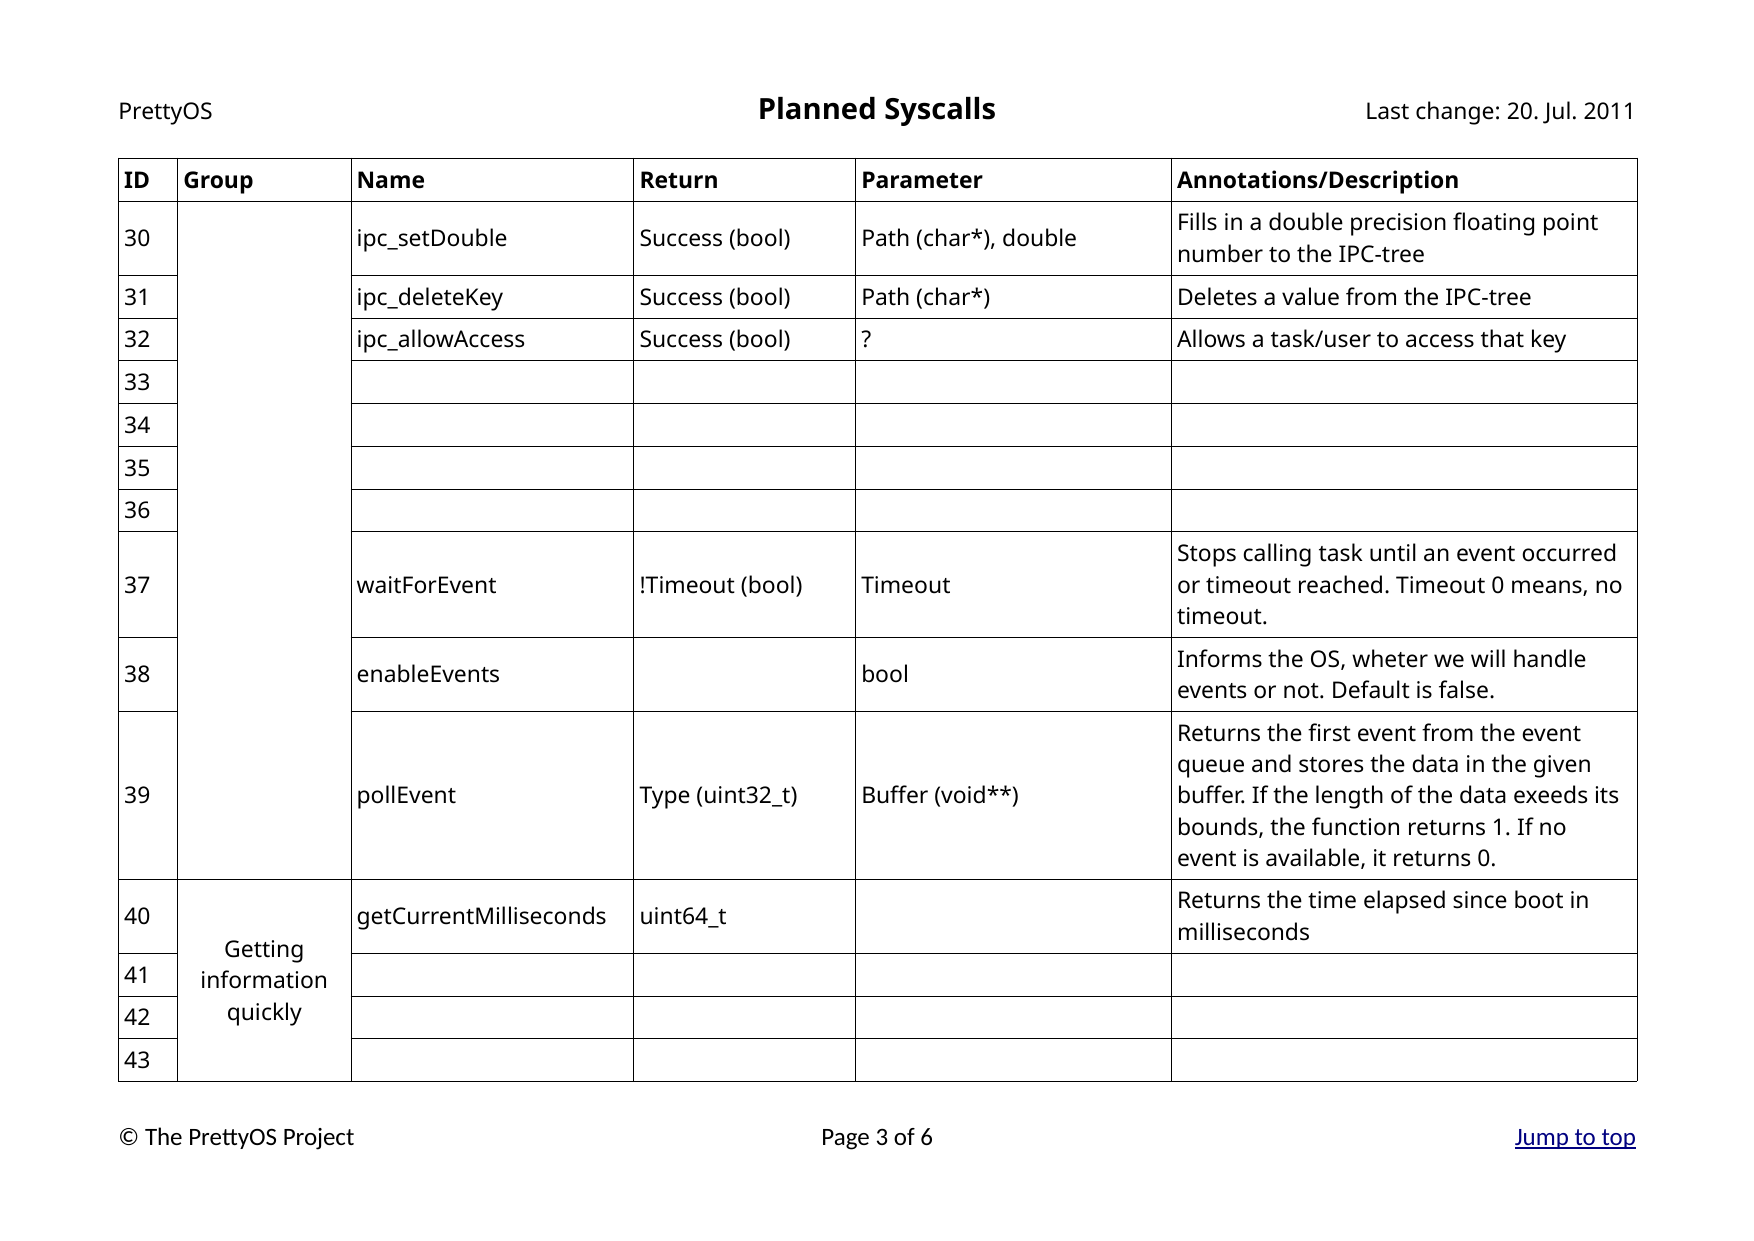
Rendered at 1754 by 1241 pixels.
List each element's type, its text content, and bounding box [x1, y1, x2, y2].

table_cell [1172, 361, 1637, 403]
table_cell ipc_deleteKey [352, 276, 633, 317]
table_cell Deletes a value from the IPC-tree [1172, 276, 1637, 317]
table_cell bool [856, 638, 1171, 711]
table_cell [1172, 404, 1637, 446]
table_cell ipc_setDouble [352, 202, 633, 274]
table_cell 40 [119, 880, 177, 953]
table_cell Fills in a double precision floating point number to the IPC-tree [1172, 202, 1637, 274]
table_cell Success (bool) [634, 202, 855, 274]
table_cell ipc_allowAccess [352, 319, 633, 360]
table_cell [856, 404, 1171, 446]
table_cell Type (uint32_t) [634, 712, 855, 879]
table_cell [856, 954, 1171, 996]
table_cell 32 [119, 319, 177, 360]
table_cell [634, 447, 855, 489]
table_cell [1172, 490, 1637, 531]
table_cell 43 [119, 1039, 177, 1081]
table_cell [634, 997, 855, 1038]
table_cell [1172, 997, 1637, 1038]
table_header ID [119, 159, 177, 201]
table_cell [352, 447, 633, 489]
table_cell uint64_t [634, 880, 855, 953]
table_cell 39 [119, 712, 177, 879]
table_header Name [352, 159, 633, 201]
table_cell [634, 954, 855, 996]
table_cell [352, 404, 633, 446]
table_cell 31 [119, 276, 177, 317]
table_cell [634, 404, 855, 446]
table_header Return [634, 159, 855, 201]
table_cell Stops calling task until an event occurred or timeout reached. Timeout 0 means, no timeout. [1172, 532, 1637, 637]
table_cell [856, 490, 1171, 531]
table_header Parameter [856, 159, 1171, 201]
table_cell [352, 1039, 633, 1081]
table_cell waitForEvent [352, 532, 633, 637]
table_cell getCurrentMilliseconds [352, 880, 633, 953]
table_cell [856, 880, 1171, 953]
table_cell Success (bool) [634, 319, 855, 360]
table_cell Returns the time elapsed since boot in milliseconds [1172, 880, 1637, 953]
table_cell Getting information quickly [178, 880, 351, 1081]
table_cell ? [856, 319, 1171, 360]
table_cell Success (bool) [634, 276, 855, 317]
table_header Annotations/Description [1172, 159, 1637, 201]
table_cell Informs the OS, wheter we will handle events or not. Default is false. [1172, 638, 1637, 711]
table_cell [352, 954, 633, 996]
table_cell [856, 1039, 1171, 1081]
table_cell Returns the first event from the event queue and stores the data in the given buffer. If the length of the data exeeds its bounds, the function returns 1. If no event is available, it returns 0. [1172, 712, 1637, 879]
table_cell enableEvents [352, 638, 633, 711]
table_cell [856, 361, 1171, 403]
table_cell 35 [119, 447, 177, 489]
table_cell [634, 490, 855, 531]
table_cell 37 [119, 532, 177, 637]
table_cell 41 [119, 954, 177, 996]
table_cell 34 [119, 404, 177, 446]
table_cell [856, 997, 1171, 1038]
table_cell [352, 361, 633, 403]
table_cell 42 [119, 997, 177, 1038]
table_cell Timeout [856, 532, 1171, 637]
table_cell [1172, 1039, 1637, 1081]
table_cell Path (char*), double [856, 202, 1171, 274]
table_cell 30 [119, 202, 177, 274]
table_cell [352, 490, 633, 531]
table_header Group [178, 159, 351, 201]
table_cell [352, 997, 633, 1038]
table_cell 36 [119, 490, 177, 531]
table_cell [634, 361, 855, 403]
table_cell [1172, 447, 1637, 489]
table_cell 33 [119, 361, 177, 403]
table_cell Buffer (void**) [856, 712, 1171, 879]
table_cell [1172, 954, 1637, 996]
table_cell !Timeout (bool) [634, 532, 855, 637]
table_cell [634, 1039, 855, 1081]
table_cell pollEvent [352, 712, 633, 879]
table_cell [856, 447, 1171, 489]
table_cell [634, 638, 855, 711]
table_cell Path (char*) [856, 276, 1171, 317]
table_cell Allows a task/user to access that key [1172, 319, 1637, 360]
table_cell [178, 202, 351, 879]
table_cell 38 [119, 638, 177, 711]
